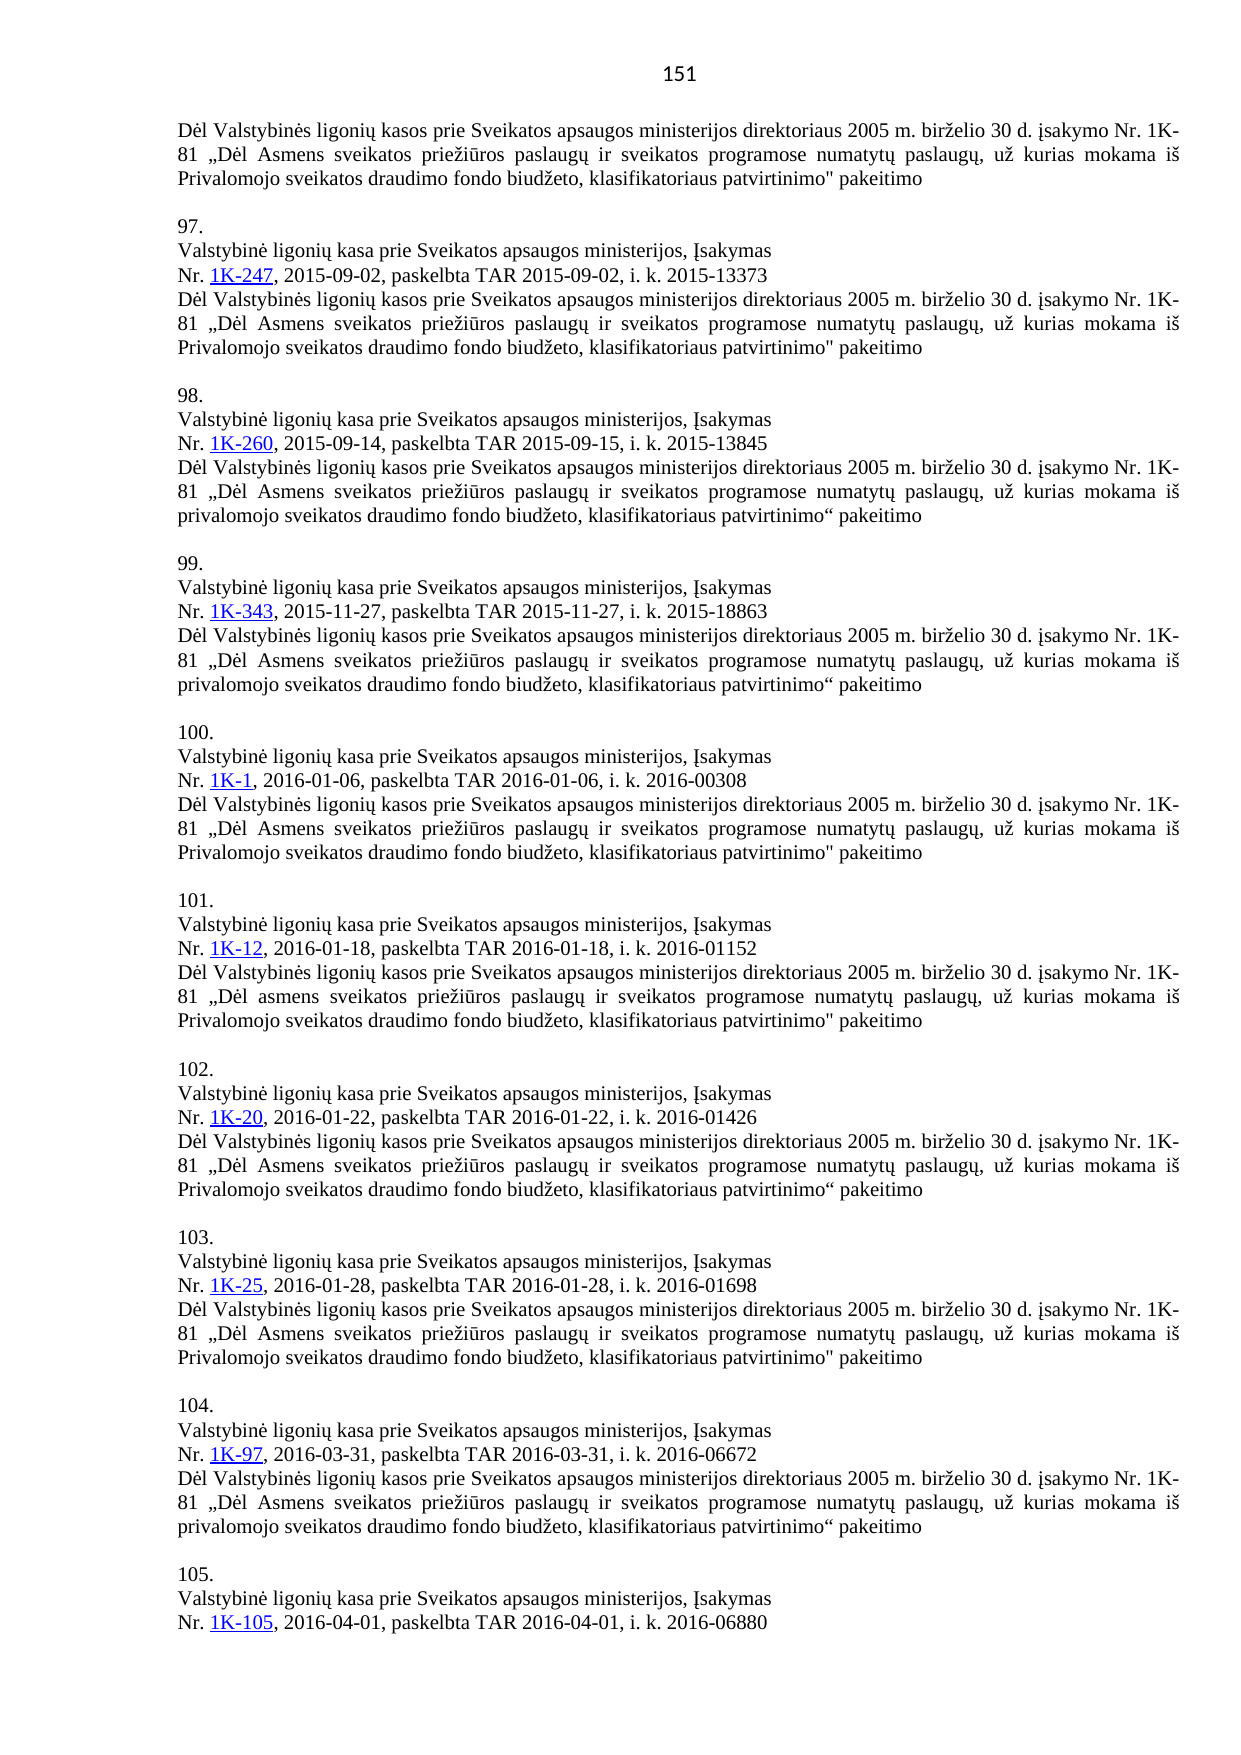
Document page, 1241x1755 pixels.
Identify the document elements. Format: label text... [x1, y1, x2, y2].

text Valstybinė ligonių kasa prie Sveikatos apsaugos ministerijos, Įsakymas [177, 407, 1181, 431]
text Valstybinė ligonių kasa prie Sveikatos apsaugos ministerijos, Įsakymas [177, 1586, 1181, 1610]
text 98. [177, 383, 1181, 407]
text Nr. 1K-25, 2016-01-28, paskelbta TAR 2016-01-28, i. k. 2016-01698 [177, 1273, 1181, 1297]
text Valstybinė ligonių kasa prie Sveikatos apsaugos ministerijos, Įsakymas [177, 912, 1181, 936]
text 102. [177, 1057, 1181, 1081]
text 99. [177, 551, 1181, 575]
text Nr. 1K-97, 2016-03-31, paskelbta TAR 2016-03-31, i. k. 2016-06672 [177, 1442, 1181, 1466]
text Valstybinė ligonių kasa prie Sveikatos apsaugos ministerijos, Įsakymas [177, 1417, 1181, 1442]
text Dėl Valstybinės ligonių kasos prie Sveikatos apsaugos ministerijos direktoriaus 2005 m. birželio 30 d. įsakymo Nr. 1K-81 „Dėl Asmens sveikatos priežiūros paslaugų ir sveikatos programose numatytų paslaugų, už kurias mokama iš privalomojo sveikatos draudimo fondo biudžeto, klasifikatoriaus patvirtinimo“ pakeitimo [177, 1466, 1181, 1538]
text Valstybinė ligonių kasa prie Sveikatos apsaugos ministerijos, Įsakymas [177, 744, 1181, 768]
text 97. [177, 214, 1181, 238]
text 101. [177, 888, 1181, 912]
text Nr. 1K-343, 2015-11-27, paskelbta TAR 2015-11-27, i. k. 2015-18863 [177, 599, 1181, 623]
text Dėl Valstybinės ligonių kasos prie Sveikatos apsaugos ministerijos direktoriaus 2005 m. birželio 30 d. įsakymo Nr. 1K-81 „Dėl asmens sveikatos priežiūros paslaugų ir sveikatos programose numatytų paslaugų, už kurias mokama iš Privalomojo sveikatos draudimo fondo biudžeto, klasifikatoriaus patvirtinimo" pakeitimo [177, 960, 1181, 1032]
text Dėl Valstybinės ligonių kasos prie Sveikatos apsaugos ministerijos direktoriaus 2005 m. birželio 30 d. įsakymo Nr. 1K-81 „Dėl Asmens sveikatos priežiūros paslaugų ir sveikatos programose numatytų paslaugų, už kurias mokama iš Privalomojo sveikatos draudimo fondo biudžeto, klasifikatoriaus patvirtinimo" pakeitimo [177, 118, 1181, 190]
text 104. [177, 1393, 1181, 1417]
text Valstybinė ligonių kasa prie Sveikatos apsaugos ministerijos, Įsakymas [177, 1249, 1181, 1273]
text Nr. 1K-105, 2016-04-01, paskelbta TAR 2016-04-01, i. k. 2016-06880 [177, 1610, 1181, 1634]
text Valstybinė ligonių kasa prie Sveikatos apsaugos ministerijos, Įsakymas [177, 238, 1181, 262]
text Nr. 1K-1, 2016-01-06, paskelbta TAR 2016-01-06, i. k. 2016-00308 [177, 768, 1181, 792]
text Dėl Valstybinės ligonių kasos prie Sveikatos apsaugos ministerijos direktoriaus 2005 m. birželio 30 d. įsakymo Nr. 1K-81 „Dėl Asmens sveikatos priežiūros paslaugų ir sveikatos programose numatytų paslaugų, už kurias mokama iš privalomojo sveikatos draudimo fondo biudžeto, klasifikatoriaus patvirtinimo“ pakeitimo [177, 623, 1181, 696]
text 100. [177, 720, 1181, 744]
text Dėl Valstybinės ligonių kasos prie Sveikatos apsaugos ministerijos direktoriaus 2005 m. birželio 30 d. įsakymo Nr. 1K-81 „Dėl Asmens sveikatos priežiūros paslaugų ir sveikatos programose numatytų paslaugų, už kurias mokama iš Privalomojo sveikatos draudimo fondo biudžeto, klasifikatoriaus patvirtinimo" pakeitimo [177, 1297, 1181, 1369]
text 105. [177, 1562, 1181, 1586]
text Dėl Valstybinės ligonių kasos prie Sveikatos apsaugos ministerijos direktoriaus 2005 m. birželio 30 d. įsakymo Nr. 1K-81 „Dėl Asmens sveikatos priežiūros paslaugų ir sveikatos programose numatytų paslaugų, už kurias mokama iš privalomojo sveikatos draudimo fondo biudžeto, klasifikatoriaus patvirtinimo“ pakeitimo [177, 455, 1181, 527]
text Nr. 1K-20, 2016-01-22, paskelbta TAR 2016-01-22, i. k. 2016-01426 [177, 1105, 1181, 1129]
text Valstybinė ligonių kasa prie Sveikatos apsaugos ministerijos, Įsakymas [177, 575, 1181, 599]
text 103. [177, 1225, 1181, 1249]
text Dėl Valstybinės ligonių kasos prie Sveikatos apsaugos ministerijos direktoriaus 2005 m. birželio 30 d. įsakymo Nr. 1K-81 „Dėl Asmens sveikatos priežiūros paslaugų ir sveikatos programose numatytų paslaugų, už kurias mokama iš Privalomojo sveikatos draudimo fondo biudžeto, klasifikatoriaus patvirtinimo" pakeitimo [177, 792, 1181, 864]
text Nr. 1K-247, 2015-09-02, paskelbta TAR 2015-09-02, i. k. 2015-13373 [177, 262, 1181, 287]
text Valstybinė ligonių kasa prie Sveikatos apsaugos ministerijos, Įsakymas [177, 1081, 1181, 1105]
text Dėl Valstybinės ligonių kasos prie Sveikatos apsaugos ministerijos direktoriaus 2005 m. birželio 30 d. įsakymo Nr. 1K-81 „Dėl Asmens sveikatos priežiūros paslaugų ir sveikatos programose numatytų paslaugų, už kurias mokama iš Privalomojo sveikatos draudimo fondo biudžeto, klasifikatoriaus patvirtinimo" pakeitimo [177, 287, 1181, 359]
text Nr. 1K-260, 2015-09-14, paskelbta TAR 2015-09-15, i. k. 2015-13845 [177, 431, 1181, 455]
text Dėl Valstybinės ligonių kasos prie Sveikatos apsaugos ministerijos direktoriaus 2005 m. birželio 30 d. įsakymo Nr. 1K-81 „Dėl Asmens sveikatos priežiūros paslaugų ir sveikatos programose numatytų paslaugų, už kurias mokama iš Privalomojo sveikatos draudimo fondo biudžeto, klasifikatoriaus patvirtinimo“ pakeitimo [177, 1129, 1181, 1201]
text Nr. 1K-12, 2016-01-18, paskelbta TAR 2016-01-18, i. k. 2016-01152 [177, 936, 1181, 960]
